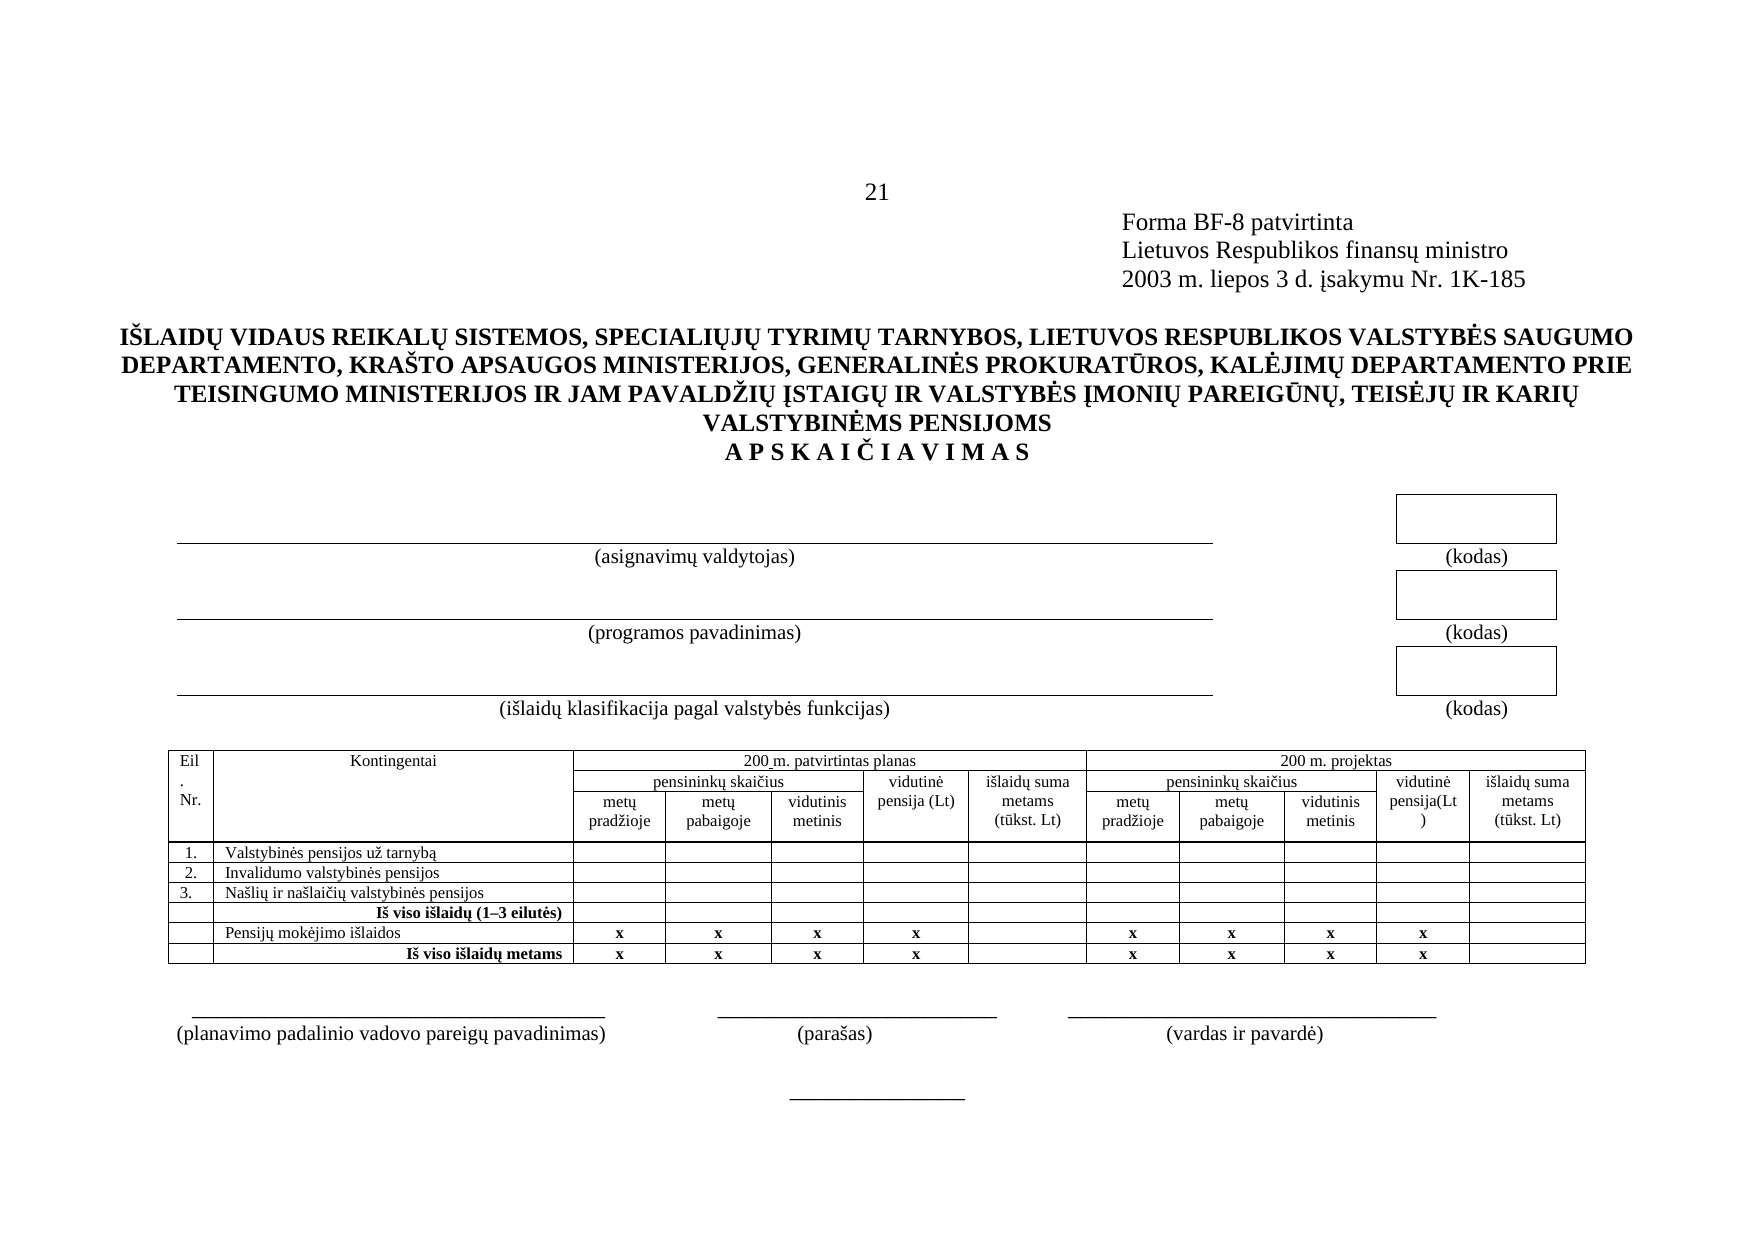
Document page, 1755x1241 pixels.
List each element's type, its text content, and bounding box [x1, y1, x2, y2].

table_cell x [1377, 923, 1469, 942]
table_cell [169, 903, 213, 922]
table_cell [1180, 883, 1284, 902]
table_cell pensininkų skaičius [574, 771, 863, 791]
table_cell 1. [169, 843, 213, 862]
table_cell [1377, 843, 1469, 862]
table_cell pensininkų skaičius [1087, 771, 1376, 791]
table_cell [169, 944, 213, 963]
table_cell [1180, 863, 1284, 882]
table_cell [1290, 570, 1396, 619]
table_cell [574, 843, 665, 862]
table_cell [1285, 883, 1376, 902]
table_cell [1213, 543, 1290, 570]
table_cell [177, 646, 1212, 695]
table_cell [969, 863, 1086, 882]
table_cell [1377, 883, 1469, 902]
table_cell [772, 903, 863, 922]
text APSKAIČIAVIMAS [118, 437, 1636, 465]
table_cell [1470, 923, 1585, 942]
table_cell [1087, 883, 1179, 902]
table_cell [969, 903, 1086, 922]
table_cell metų pabaigoje [666, 792, 771, 841]
table_cell [574, 863, 665, 882]
table_cell [1470, 944, 1585, 963]
table_cell [1397, 647, 1556, 695]
table_header [1397, 495, 1556, 543]
table_cell [1213, 570, 1290, 619]
table_cell [1397, 571, 1556, 619]
table_cell [1470, 883, 1585, 902]
table_cell (asignavimų valdytojas) [177, 544, 1212, 570]
table_cell [1087, 903, 1179, 922]
table_cell [864, 903, 968, 922]
table_header [1213, 494, 1290, 543]
table_cell metų pradžioje [574, 792, 665, 841]
table_cell [1213, 695, 1290, 721]
table_cell [666, 883, 771, 902]
table_cell vidutinė pensija(Lt) [1377, 771, 1469, 841]
table_cell [1377, 863, 1469, 882]
table_cell x [1087, 923, 1179, 942]
table_cell [1180, 903, 1284, 922]
table_cell [1087, 863, 1179, 882]
table_cell išlaidų suma metams (tūkst. Lt) [1470, 771, 1585, 841]
table_cell x [772, 923, 863, 942]
table_cell [1470, 863, 1585, 882]
table_cell [1290, 543, 1396, 570]
table_cell x [1087, 944, 1179, 963]
table_cell [1290, 695, 1396, 721]
table_header [1290, 494, 1396, 543]
table_cell x [1180, 923, 1284, 942]
table_cell (kodas) [1396, 544, 1557, 570]
table_cell [1470, 843, 1585, 862]
table_cell vidutinė pensija (Lt) [864, 771, 968, 841]
table_cell x [1180, 944, 1284, 963]
table_cell [772, 843, 863, 862]
text Lietuvos Respublikos finansų ministro [1122, 235, 1583, 264]
table_cell [1377, 903, 1469, 922]
table_cell x [1377, 944, 1469, 963]
table_cell (kodas) [1396, 696, 1557, 721]
table_cell [864, 883, 968, 902]
table_cell [864, 863, 968, 882]
table_cell [969, 883, 1086, 902]
table_cell [864, 843, 968, 862]
table_cell Iš viso išlaidų (1–3 eilutės) [214, 903, 573, 922]
table_header Eil. Nr. [169, 751, 213, 841]
table_cell metų pabaigoje [1180, 792, 1284, 841]
table_cell išlaidų suma metams (tūkst. Lt) [969, 771, 1086, 841]
text 2003 m. liepos 3 d. įsakymu Nr. 1K-185 [1122, 264, 1583, 293]
table_cell x [1285, 944, 1376, 963]
table_cell x [574, 923, 665, 942]
text Forma BF-8 patvirtinta [1122, 207, 1583, 235]
table_cell 3. [169, 883, 213, 902]
table_cell [1285, 903, 1376, 922]
table_cell [1213, 619, 1290, 646]
table_cell [772, 883, 863, 902]
text IŠLAIDŲ VIDAUS REIKALŲ SISTEMOS, SPECIALIŲJŲ TYRIMŲ TARNYBOS, LIETUVOS RESPUBLIKOS VALSTYBĖS SAUGUMO DEPARTAMENTO, KRAŠTO APSAUGOS MINISTERIJOS, GENERALINĖS PROKURATŪROS, KALĖJIMŲ DEPARTAMENTO PRIE TEISINGUMO MINISTERIJOS IR JAM PAVALDŽIŲ ĮSTAIGŲ IR VALSTYBĖS ĮMONIŲ PAREIGŪNŲ, TEISĖJŲ IR KARIŲ VALSTYBINĖMS PENSIJOMS [118, 322, 1636, 437]
table_cell x [666, 944, 771, 963]
table_cell [1180, 843, 1284, 862]
table_cell [169, 923, 213, 942]
table_cell Našlių ir našlaičių valstybinės pensijos [214, 883, 573, 902]
table_cell [1285, 843, 1376, 862]
table_cell [969, 923, 1086, 942]
table_cell vidutinis metinis [1285, 792, 1376, 841]
table_cell (išlaidų klasifikacija pagal valstybės funkcijas) [177, 696, 1212, 721]
table_cell Pensijų mokėjimo išlaidos [214, 923, 573, 942]
text ______________ [118, 1074, 1636, 1103]
table_cell x [574, 944, 665, 963]
table_header 200 m. patvirtintas planas [574, 751, 1086, 770]
table_cell Invalidumo valstybinės pensijos [214, 863, 573, 882]
table_cell [574, 883, 665, 902]
table_cell [969, 944, 1086, 963]
table_header Kontingentai [214, 751, 573, 841]
table_cell [666, 863, 771, 882]
table_cell [969, 843, 1086, 862]
table_cell x [666, 923, 771, 942]
table_cell [1290, 619, 1396, 646]
table_cell (programos pavadinimas) [177, 620, 1212, 646]
table_cell x [864, 944, 968, 963]
table_cell Valstybinės pensijos už tarnybą [214, 843, 573, 862]
table_cell [1213, 646, 1290, 695]
table_cell vidutinis metinis [772, 792, 863, 841]
table_cell x [864, 923, 968, 942]
table_cell [666, 843, 771, 862]
table_cell x [772, 944, 863, 963]
table_cell [666, 903, 771, 922]
text (planavimo padalinio vadovo pareigų pavadinimas) (parašas) (vardas ir pavardė) [118, 1021, 1636, 1045]
table_cell 2. [169, 863, 213, 882]
table_header 200 m. projektas [1087, 751, 1585, 770]
table_cell metų pradžioje [1087, 792, 1179, 841]
table_cell x [1285, 923, 1376, 942]
table_cell [177, 570, 1212, 619]
table_cell Iš viso išlaidų metams [214, 944, 573, 963]
table_cell [772, 863, 863, 882]
table_header [177, 494, 1212, 543]
table_cell (kodas) [1396, 620, 1557, 646]
table_cell [574, 903, 665, 922]
table_cell [1470, 903, 1585, 922]
table_cell [1285, 863, 1376, 882]
table_cell [1290, 646, 1396, 695]
table_cell [1087, 843, 1179, 862]
